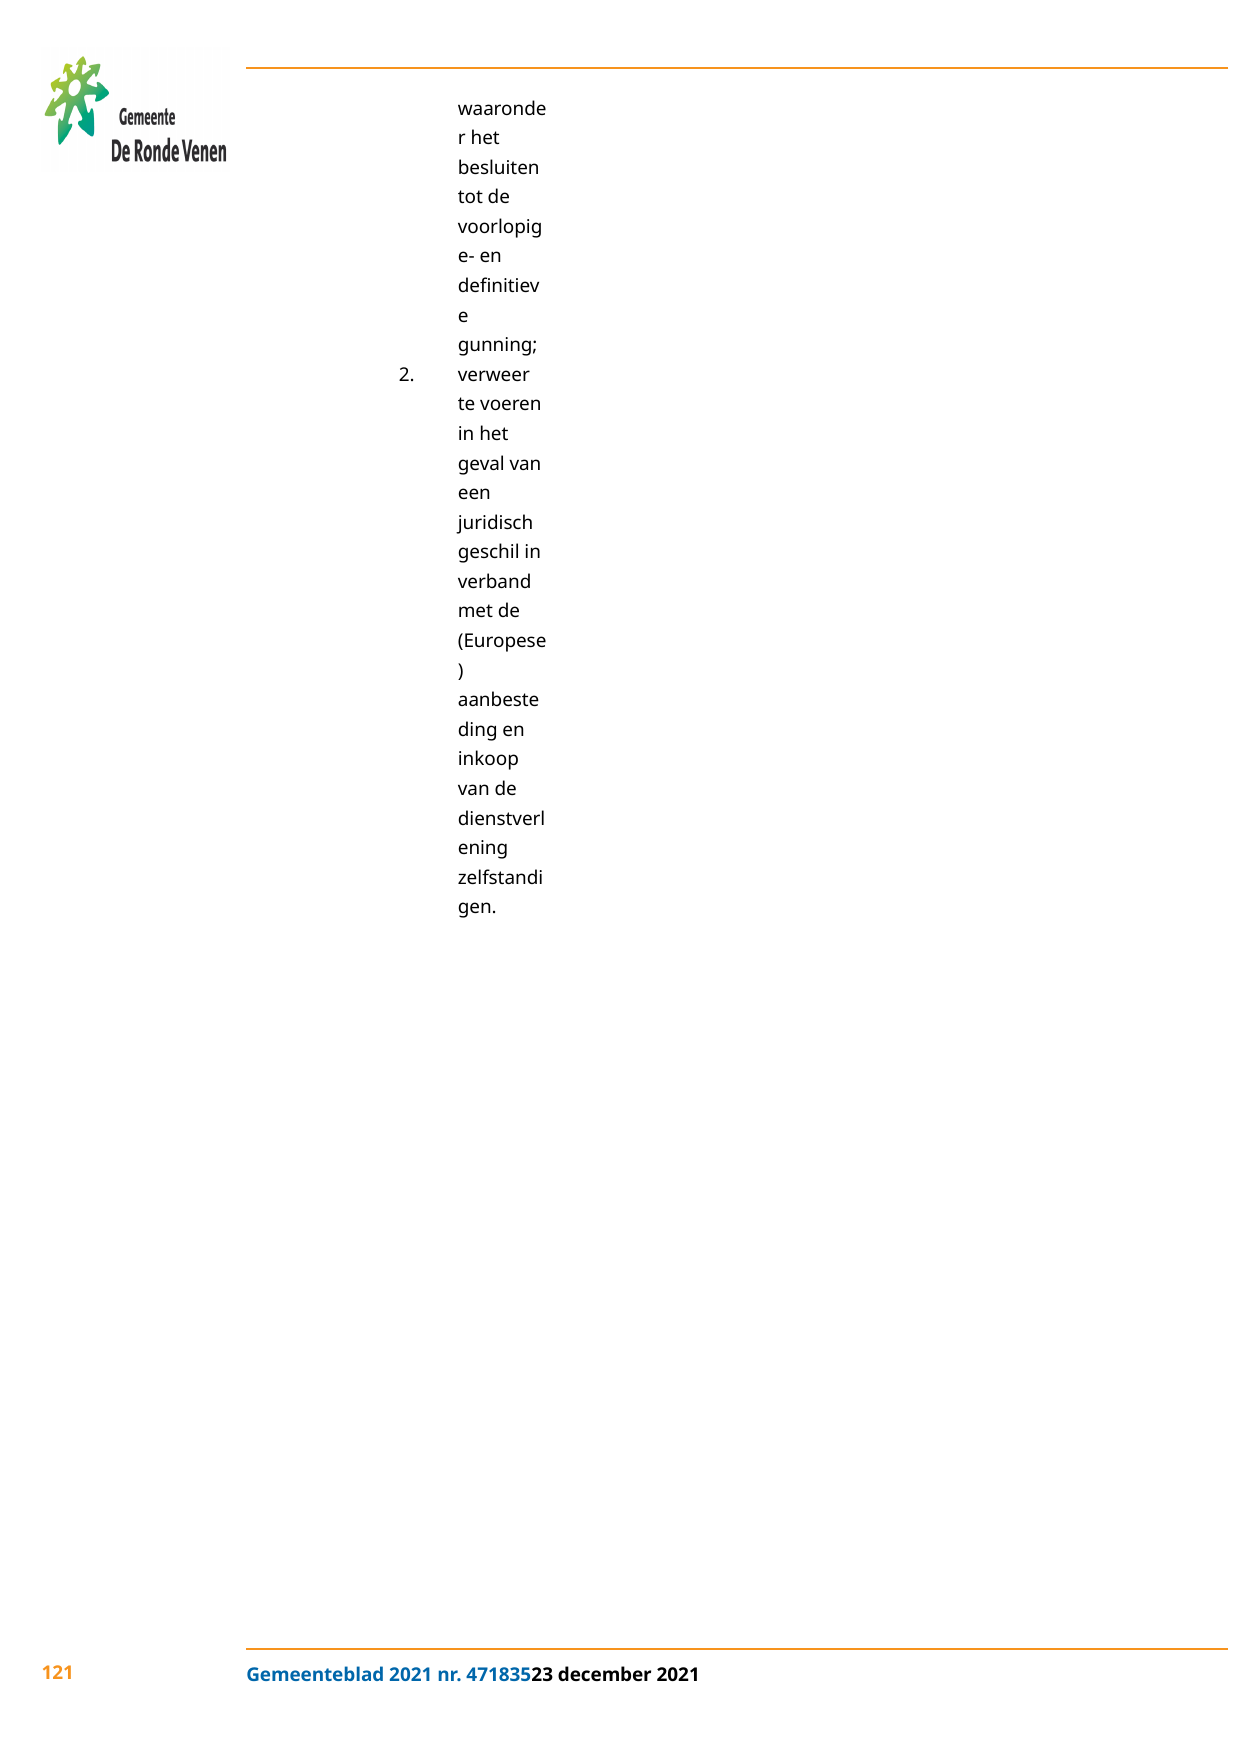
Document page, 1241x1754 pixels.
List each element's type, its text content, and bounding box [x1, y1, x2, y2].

table_cell [248, 95, 398, 919]
picture [41, 47, 231, 172]
table_cell [850, 95, 1001, 919]
table_cell [700, 95, 850, 919]
table_cell waaronder het besluiten tot de voorlopige- en definitieve gunning; verweer te voeren in het geval van een juridisch geschil in verband met de (Europese) aanbesteding en inkoop van de dienstverlening zelfstandigen. [399, 95, 549, 919]
table_cell [549, 95, 700, 919]
table_cell [1001, 95, 1152, 919]
